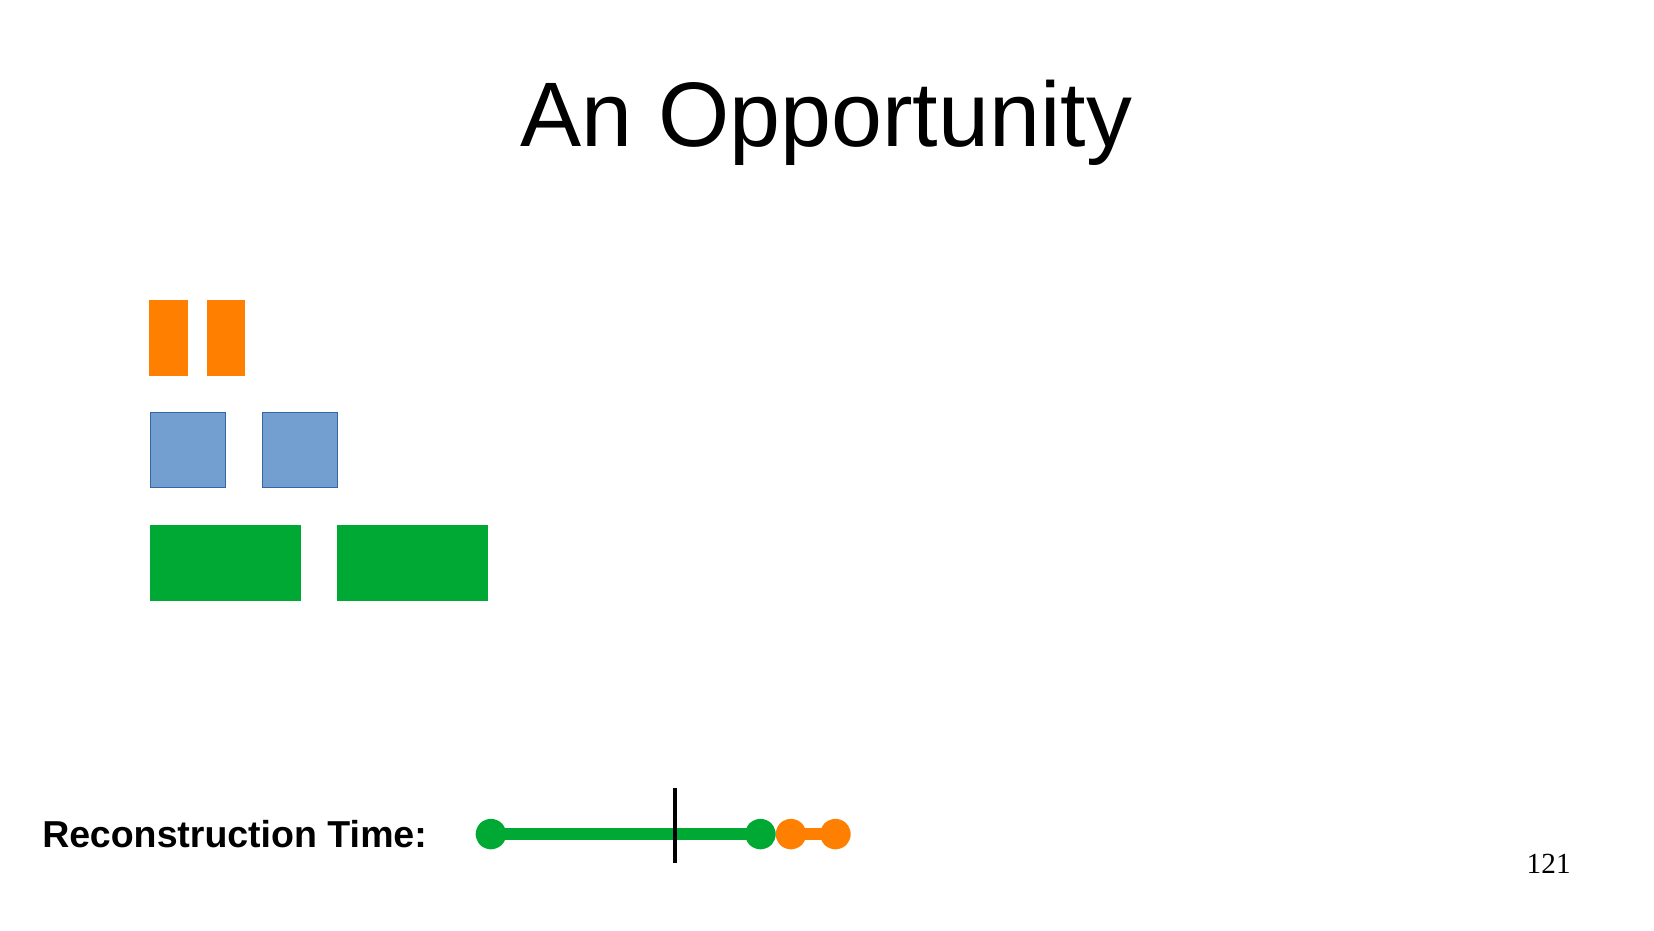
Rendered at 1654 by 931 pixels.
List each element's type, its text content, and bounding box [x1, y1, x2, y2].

text_box Reconstruction Time: [27, 805, 443, 863]
text_box [150, 412, 226, 488]
text_box [337, 525, 488, 601]
title An Opportunity [82, 37, 1571, 193]
text_box [149, 300, 188, 376]
text_box [150, 525, 301, 601]
text_box [262, 412, 338, 488]
text_box [207, 300, 245, 376]
